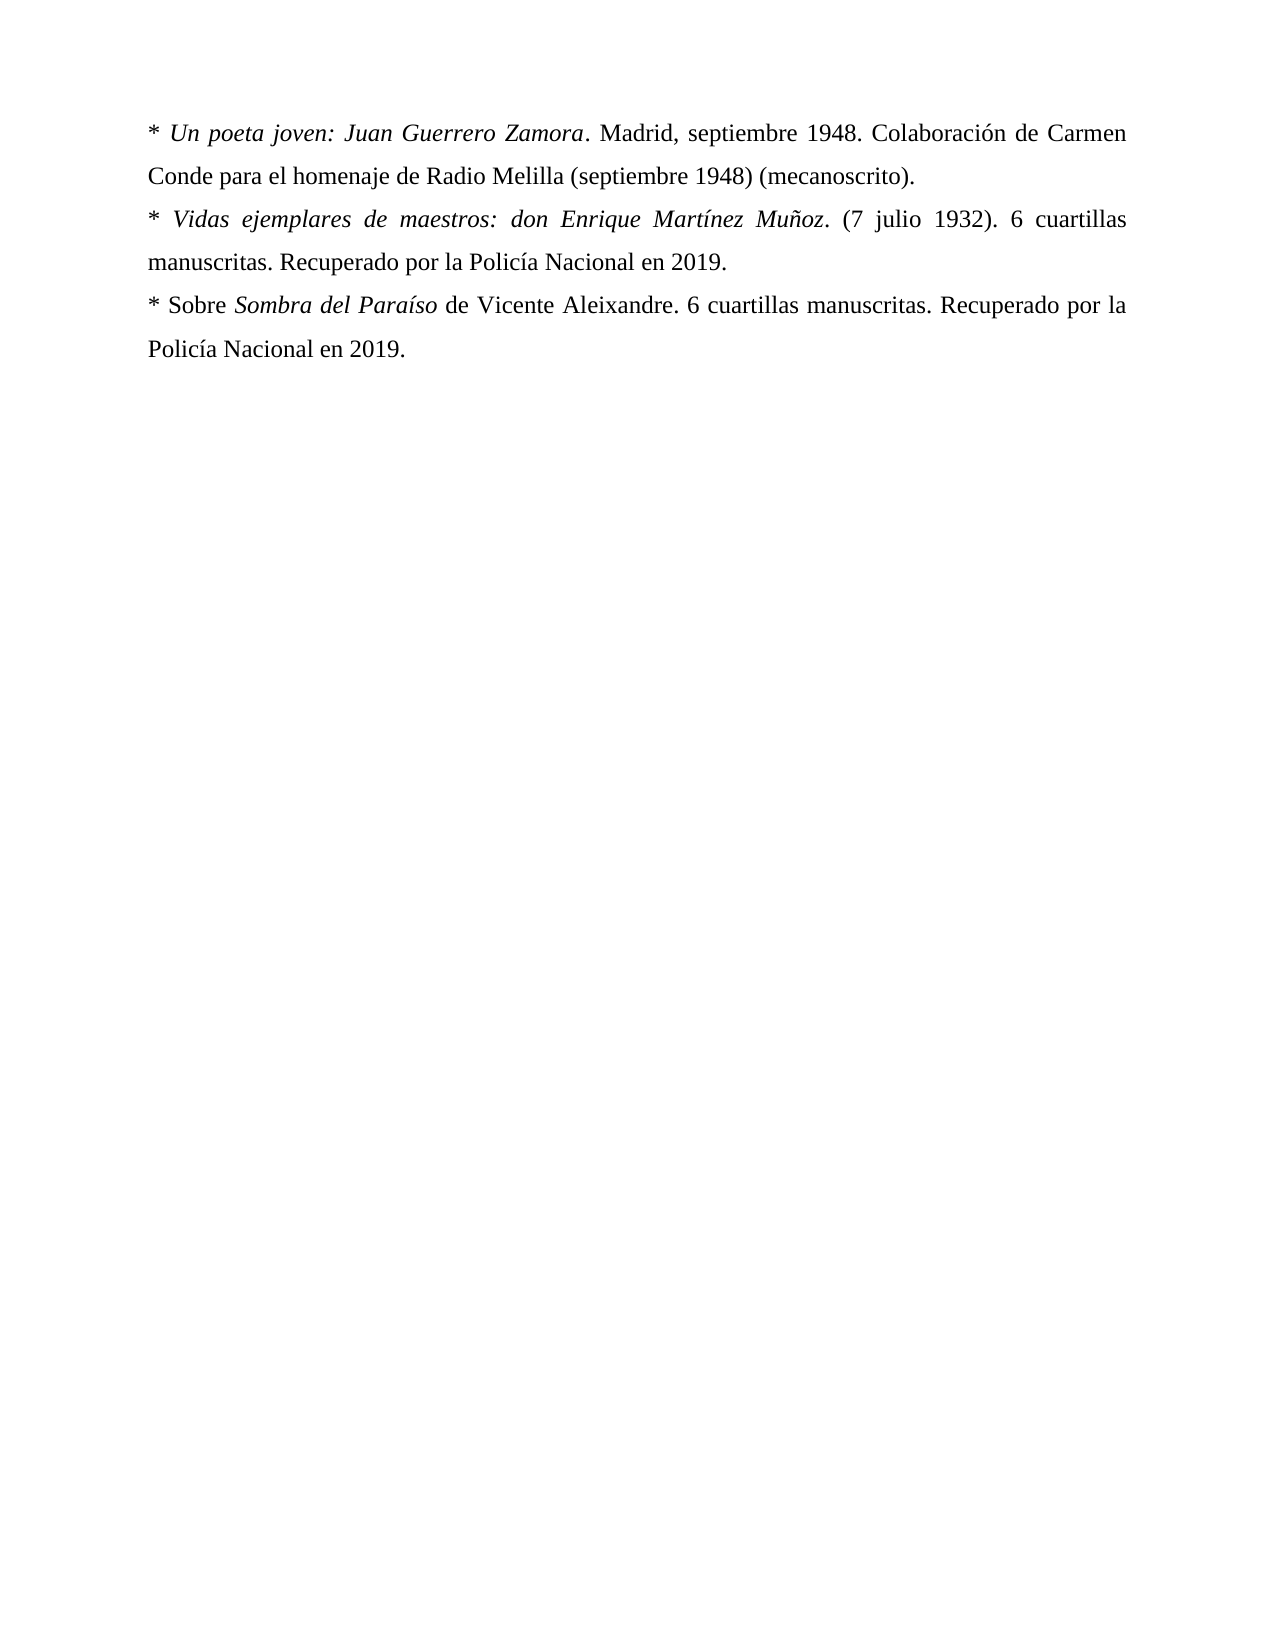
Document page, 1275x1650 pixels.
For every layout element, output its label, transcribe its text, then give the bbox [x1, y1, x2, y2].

text * Sobre Sombra del Paraíso de Vicente Aleixandre. 6 cuartillas manuscritas. Recuperado por la Policía Nacional en 2019. [148, 291, 1127, 362]
text * Vidas ejemplares de maestros: don Enrique Martínez Muñoz. (7 julio 1932). 6 cuartillas manuscritas. Recuperado por la Policía Nacional en 2019. [148, 204, 1127, 276]
text * Un poeta joven: Juan Guerrero Zamora. Madrid, septiembre 1948. Colaboración de Carmen Conde para el homenaje de Radio Melilla (septiembre 1948) (mecanoscrito). [148, 118, 1127, 190]
